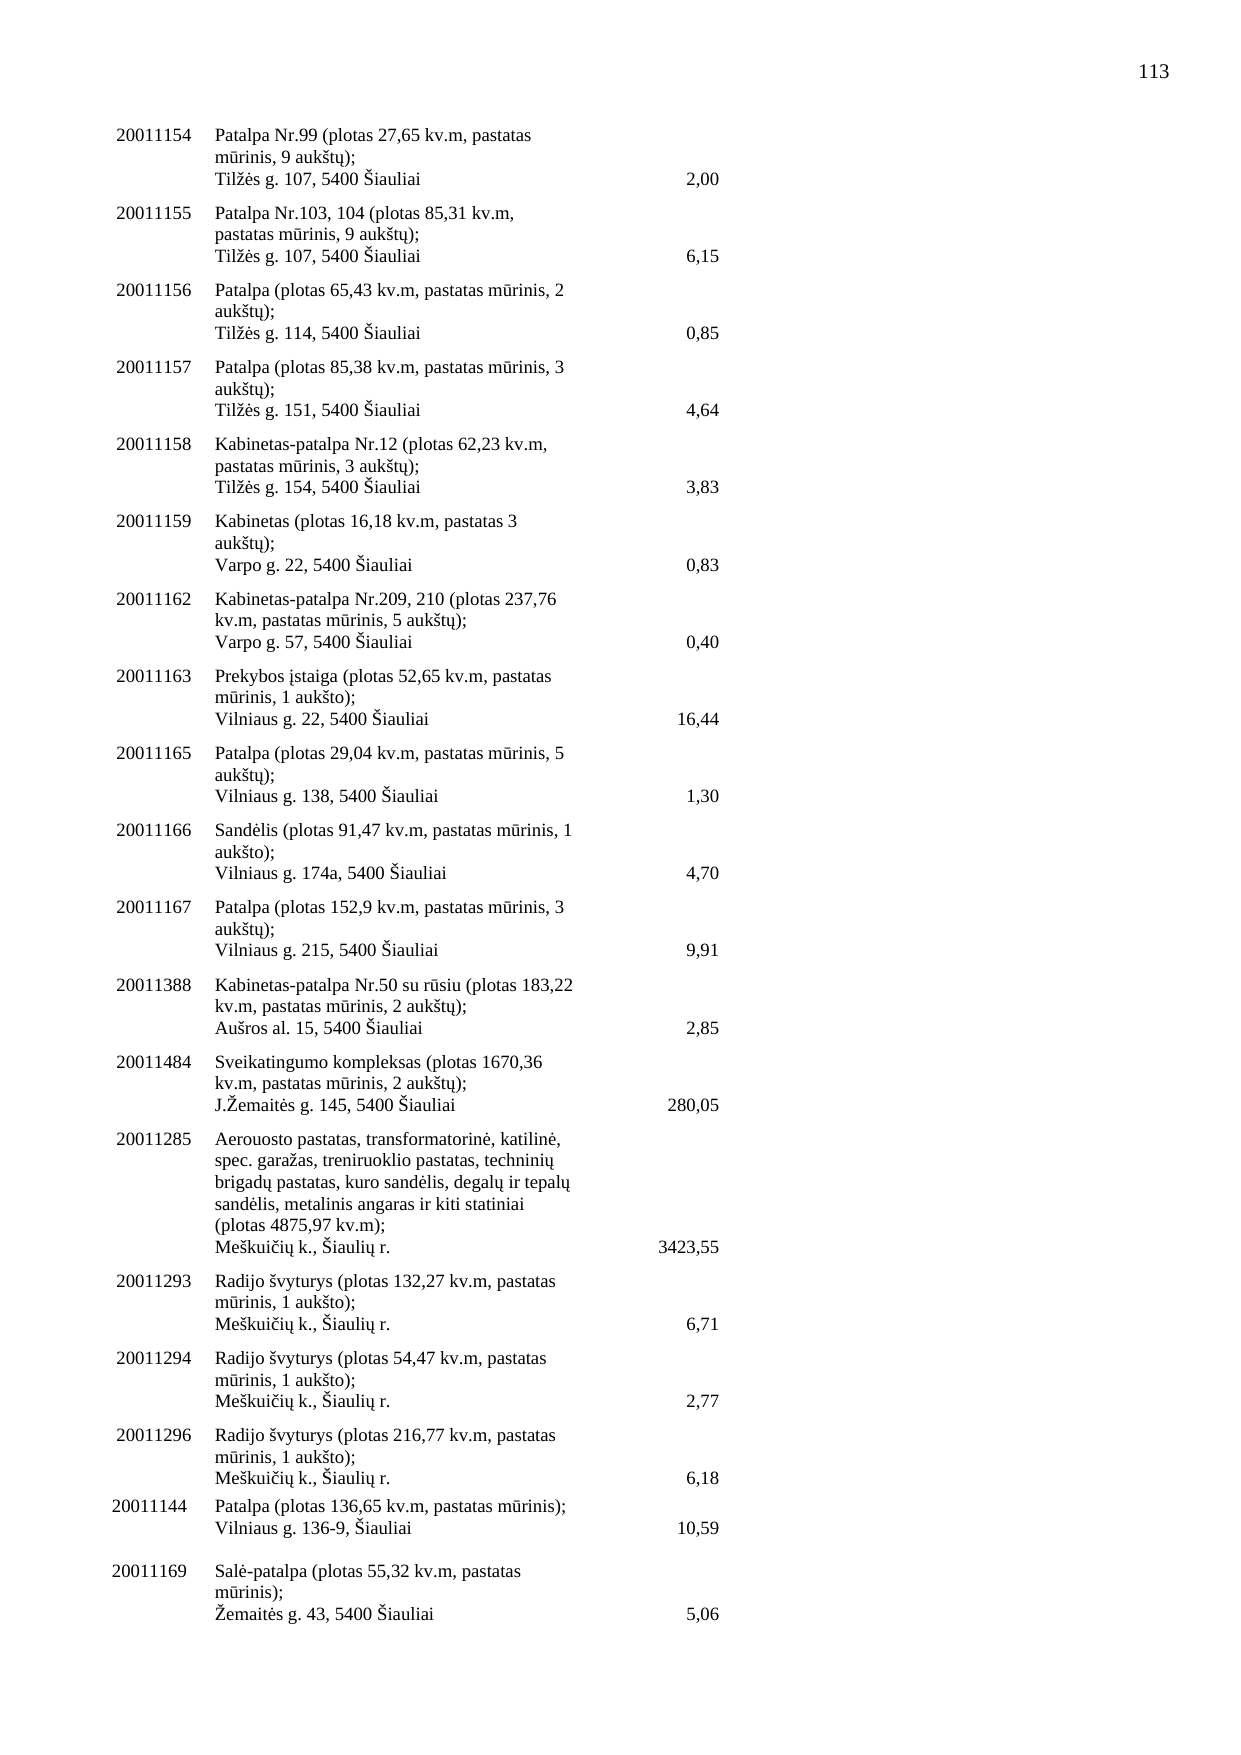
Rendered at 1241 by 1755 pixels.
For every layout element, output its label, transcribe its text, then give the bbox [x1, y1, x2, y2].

table_cell 20011156 [100, 273, 203, 350]
table_cell [971, 1044, 1104, 1122]
table_cell [971, 736, 1104, 813]
table_cell Radijo švyturys (plotas 132,27 kv.m, pastatas mūrinis, 1 aukšto); Meškuičių k., Šiaulių r. [203, 1264, 587, 1341]
table_cell [1104, 195, 1192, 272]
table_cell Prekybos įstaiga (plotas 52,65 kv.m, pastatas mūrinis, 1 aukšto); Vilniaus g. 22, 5400 Šiauliai [203, 659, 587, 736]
table_cell 4,64 [587, 350, 735, 427]
table_cell [853, 659, 971, 736]
table_cell [853, 1341, 971, 1418]
table_cell 6,15 [587, 195, 735, 272]
table_cell Patalpa Nr.103, 104 (plotas 85,31 kv.m, pastatas mūrinis, 9 aukštų); Tilžės g. 107, 5400 Šiauliai [203, 195, 587, 272]
table_cell [735, 1122, 853, 1263]
table_cell [735, 1044, 853, 1122]
table_cell 9,91 [587, 890, 735, 967]
table_cell [971, 967, 1104, 1044]
table_cell [971, 1341, 1104, 1418]
table_cell [1104, 427, 1192, 504]
table_cell [1104, 967, 1192, 1044]
table_cell [853, 1418, 971, 1495]
table_cell Kabinetas (plotas 16,18 kv.m, pastatas 3 aukštų); Varpo g. 22, 5400 Šiauliai [203, 504, 587, 581]
table_cell 3,83 [587, 427, 735, 504]
table_cell [853, 118, 971, 195]
table_cell [971, 427, 1104, 504]
table_cell Patalpa (plotas 152,9 kv.m, pastatas mūrinis, 3 aukštų); Vilniaus g. 215, 5400 Šiauliai [203, 890, 587, 967]
table_cell 20011165 [100, 736, 203, 813]
table_cell [1104, 659, 1192, 736]
table_cell [853, 1044, 971, 1122]
table_cell Radijo švyturys (plotas 216,77 kv.m, pastatas mūrinis, 1 aukšto); Meškuičių k., Šiaulių r. [203, 1418, 587, 1495]
table_cell 280,05 [587, 1044, 735, 1122]
table_cell [853, 581, 971, 658]
table_cell 20011155 [100, 195, 203, 272]
table_cell [1104, 1264, 1192, 1341]
table_cell Kabinetas-patalpa Nr.209, 210 (plotas 237,76 kv.m, pastatas mūrinis, 5 aukštų); Varpo g. 57, 5400 Šiauliai [203, 581, 587, 658]
table_cell 2,85 [587, 967, 735, 1044]
table_cell 5,06 [587, 1560, 735, 1646]
table_cell 20011163 [100, 659, 203, 736]
table_cell 0,85 [587, 273, 735, 350]
table_cell [853, 1122, 971, 1263]
table_cell [971, 581, 1104, 658]
table_cell [1104, 1418, 1192, 1495]
table_cell [1104, 350, 1192, 427]
table_cell [853, 736, 971, 813]
table_cell Kabinetas-patalpa Nr.50 su rūsiu (plotas 183,22 kv.m, pastatas mūrinis, 2 aukštų); Aušros al. 15, 5400 Šiauliai [203, 967, 587, 1044]
table_cell [735, 118, 853, 195]
table_cell [1104, 813, 1192, 890]
table_cell Patalpa Nr.99 (plotas 27,65 kv.m, pastatas mūrinis, 9 aukštų); Tilžės g. 107, 5400 Šiauliai [203, 118, 587, 195]
table_cell 20011144 [100, 1495, 203, 1560]
table_cell [1104, 1044, 1192, 1122]
table_cell 20011159 [100, 504, 203, 581]
table_cell [735, 1495, 853, 1560]
table_cell [853, 350, 971, 427]
table_cell Aerouosto pastatas, transformatorinė, katilinė, spec. garažas, treniruoklio pastatas, techninių brigadų pastatas, kuro sandėlis, degalų ir tepalų sandėlis, metalinis angaras ir kiti statiniai (plotas 4875,97 kv.m); Meškuičių k., Šiaulių r. [203, 1122, 587, 1263]
table_cell [1104, 1341, 1192, 1418]
table_cell Radijo švyturys (plotas 54,47 kv.m, pastatas mūrinis, 1 aukšto); Meškuičių k., Šiaulių r. [203, 1341, 587, 1418]
table_cell [853, 1264, 971, 1341]
table_cell [1104, 118, 1192, 195]
table_cell [971, 813, 1104, 890]
table_cell 2,00 [587, 118, 735, 195]
table_cell 20011285 [100, 1122, 203, 1263]
table_cell 10,59 [587, 1495, 735, 1560]
table_cell [1104, 1495, 1192, 1560]
table_cell 20011484 [100, 1044, 203, 1122]
table_cell [735, 1264, 853, 1341]
table_cell [735, 813, 853, 890]
table_cell 3423,55 [587, 1122, 735, 1263]
table_cell [971, 195, 1104, 272]
table_cell [1104, 1560, 1192, 1646]
table_cell 1,30 [587, 736, 735, 813]
table_cell Salė-patalpa (plotas 55,32 kv.m, pastatas mūrinis); Žemaitės g. 43, 5400 Šiauliai [203, 1560, 587, 1646]
table_cell [971, 504, 1104, 581]
table_cell 20011158 [100, 427, 203, 504]
table_cell [1104, 1122, 1192, 1263]
table_cell 20011388 [100, 967, 203, 1044]
table_cell 20011157 [100, 350, 203, 427]
table_cell 20011296 [100, 1418, 203, 1495]
table_cell [1104, 504, 1192, 581]
table_cell 20011162 [100, 581, 203, 658]
table_cell [735, 427, 853, 504]
table_cell Patalpa (plotas 65,43 kv.m, pastatas mūrinis, 2 aukštų); Tilžės g. 114, 5400 Šiauliai [203, 273, 587, 350]
table_cell [971, 118, 1104, 195]
table_cell [735, 890, 853, 967]
table_cell [853, 504, 971, 581]
table_cell [1104, 273, 1192, 350]
table_cell [735, 195, 853, 272]
table_cell [735, 1418, 853, 1495]
table_cell Sveikatingumo kompleksas (plotas 1670,36 kv.m, pastatas mūrinis, 2 aukštų); J.Žemaitės g. 145, 5400 Šiauliai [203, 1044, 587, 1122]
table_cell 0,40 [587, 581, 735, 658]
table_cell [1104, 736, 1192, 813]
table_cell [971, 659, 1104, 736]
table_cell [735, 967, 853, 1044]
table_cell [853, 1560, 971, 1646]
table_cell [735, 504, 853, 581]
table_cell [971, 1418, 1104, 1495]
table_cell [853, 967, 971, 1044]
table_cell [971, 890, 1104, 967]
table_cell 20011166 [100, 813, 203, 890]
table_cell [735, 1341, 853, 1418]
table_cell 16,44 [587, 659, 735, 736]
table_cell 6,18 [587, 1418, 735, 1495]
table_cell Patalpa (plotas 136,65 kv.m, pastatas mūrinis); Vilniaus g. 136-9, Šiauliai [203, 1495, 587, 1560]
table_cell [1104, 581, 1192, 658]
table_cell 20011294 [100, 1341, 203, 1418]
table_cell 2,77 [587, 1341, 735, 1418]
table_cell 20011169 [100, 1560, 203, 1646]
table_cell Patalpa (plotas 85,38 kv.m, pastatas mūrinis, 3 aukštų); Tilžės g. 151, 5400 Šiauliai [203, 350, 587, 427]
table_cell [971, 273, 1104, 350]
table_cell [735, 1560, 853, 1646]
table_cell [735, 581, 853, 658]
table_cell 20011167 [100, 890, 203, 967]
table_cell [853, 195, 971, 272]
table_cell [971, 1122, 1104, 1263]
table_cell [971, 1560, 1104, 1646]
table_cell 20011293 [100, 1264, 203, 1341]
table_cell Sandėlis (plotas 91,47 kv.m, pastatas mūrinis, 1 aukšto); Vilniaus g. 174a, 5400 Šiauliai [203, 813, 587, 890]
table_cell 20011154 [100, 118, 203, 195]
table_cell [853, 890, 971, 967]
table_cell 0,83 [587, 504, 735, 581]
table_cell [735, 659, 853, 736]
table_cell Patalpa (plotas 29,04 kv.m, pastatas mūrinis, 5 aukštų); Vilniaus g. 138, 5400 Šiauliai [203, 736, 587, 813]
table_cell [971, 1495, 1104, 1560]
table_cell 6,71 [587, 1264, 735, 1341]
table_cell [971, 1264, 1104, 1341]
table_cell [971, 350, 1104, 427]
table_cell 4,70 [587, 813, 735, 890]
table_cell [735, 273, 853, 350]
table_cell [1104, 890, 1192, 967]
table_cell [735, 736, 853, 813]
table_cell [735, 350, 853, 427]
table_cell [853, 1495, 971, 1560]
table_cell [853, 427, 971, 504]
table_cell [853, 273, 971, 350]
table_cell Kabinetas-patalpa Nr.12 (plotas 62,23 kv.m, pastatas mūrinis, 3 aukštų); Tilžės g. 154, 5400 Šiauliai [203, 427, 587, 504]
table_cell [853, 813, 971, 890]
